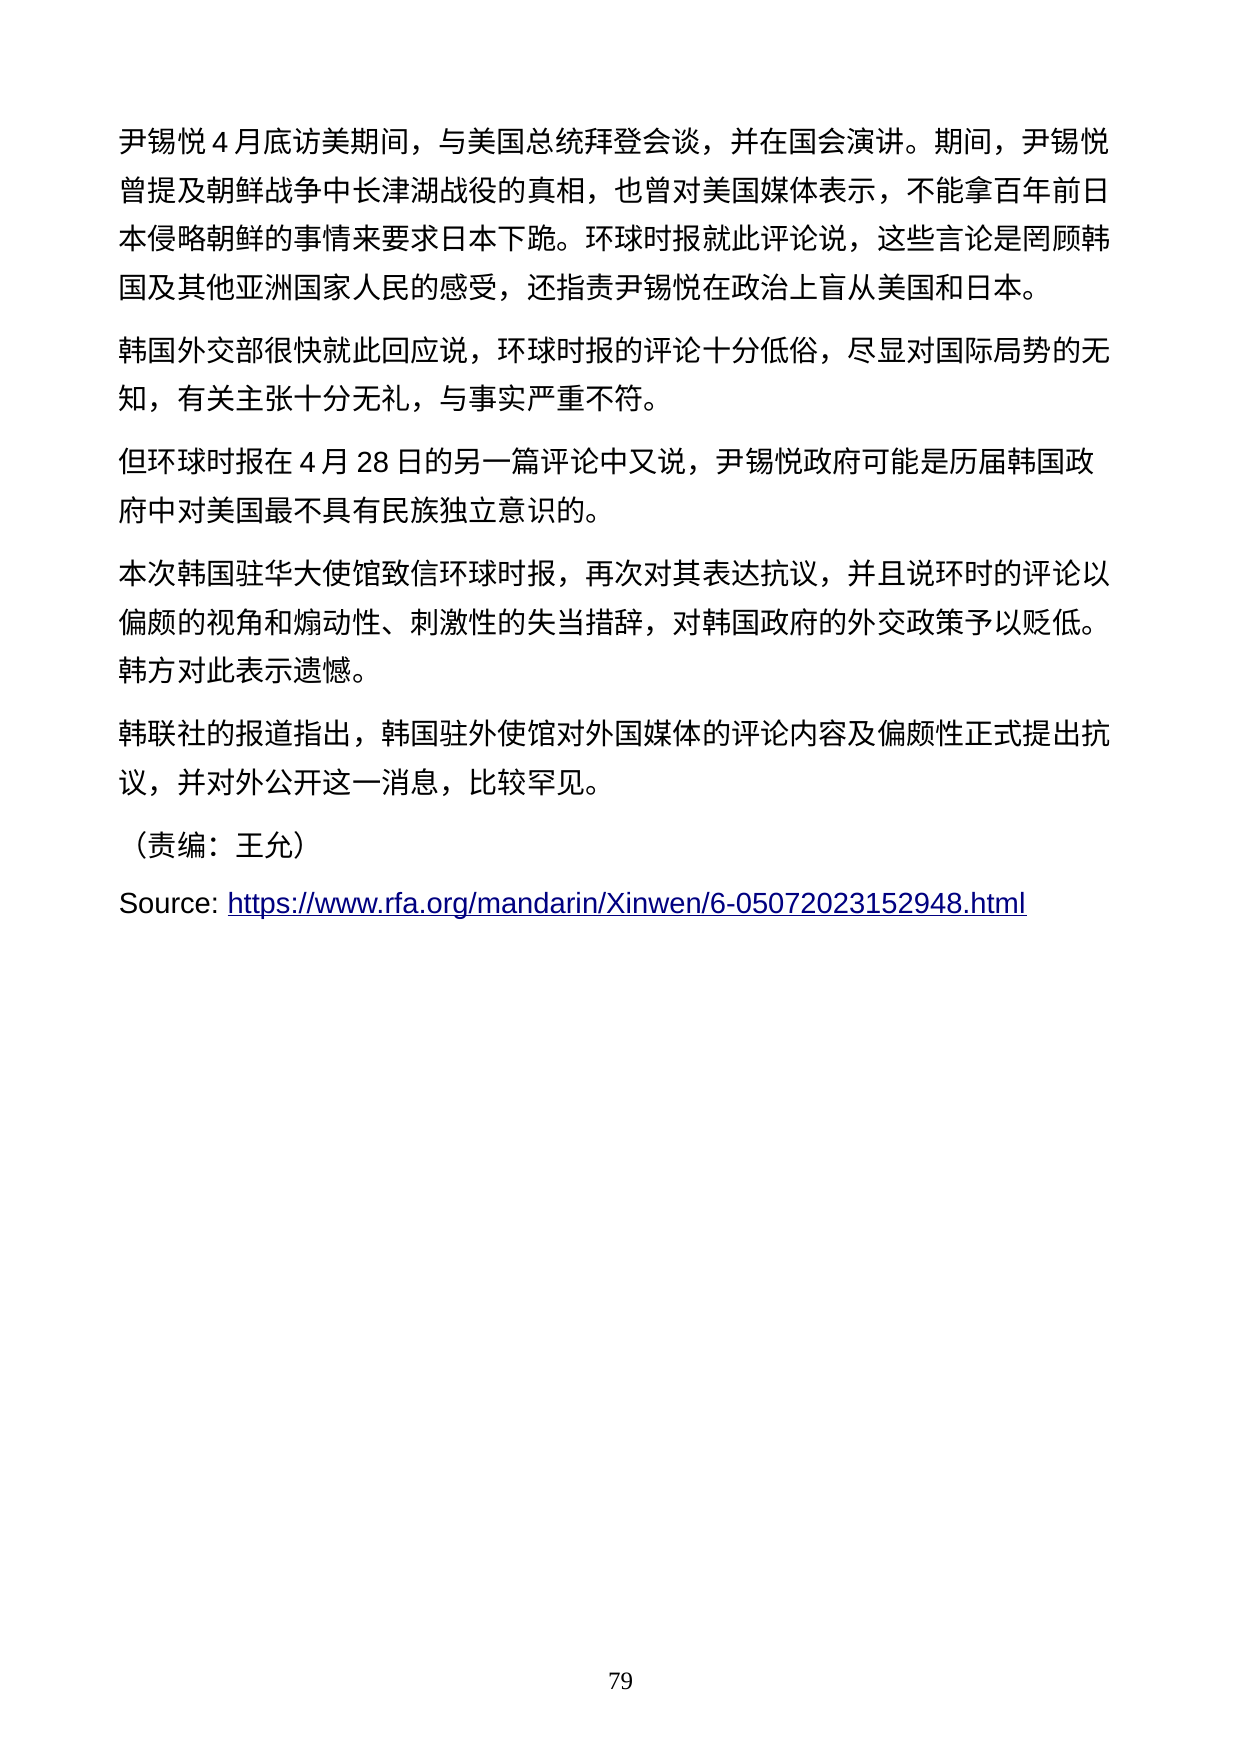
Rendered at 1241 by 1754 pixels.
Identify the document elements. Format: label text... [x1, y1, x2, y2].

text 尹锡悦4月底访美期间，与美国总统拜登会谈，并在国会演讲。期间，尹锡悦曾提及朝鲜战争中长津湖战役的真相，也曾对美国媒体表示，不能拿百年前日本侵略朝鲜的事情来要求日本下跪。环球时报就此评论说，这些言论是罔顾韩国及其他亚洲国家人民的感受，还指责尹锡悦在政治上盲从美国和日本。 [118, 118, 1122, 306]
text 韩联社的报道指出，韩国驻外使馆对外国媒体的评论内容及偏颇性正式提出抗议，并对外公开这一消息，比较罕见。 [118, 711, 1122, 802]
text 本次韩国驻华大使馆致信环球时报，再次对其表达抗议，并且说环时的评论以偏颇的视角和煽动性、刺激性的失当措辞，对韩国政府的外交政策予以贬低。韩方对此表示遗憾。 [118, 551, 1122, 690]
text 但环球时报在4月28日的另一篇评论中又说，尹锡悦政府可能是历届韩国政府中对美国最不具有民族独立意识的。 [118, 439, 1122, 530]
text 韩国外交部很快就此回应说，环球时报的评论十分低俗，尽显对国际局势的无知，有关主张十分无礼，与事实严重不符。 [118, 327, 1122, 418]
text （责编：王允） [118, 822, 1122, 865]
text Source: https://www.rfa.org/mandarin/Xinwen/6-05072023152948.html [118, 886, 1122, 919]
